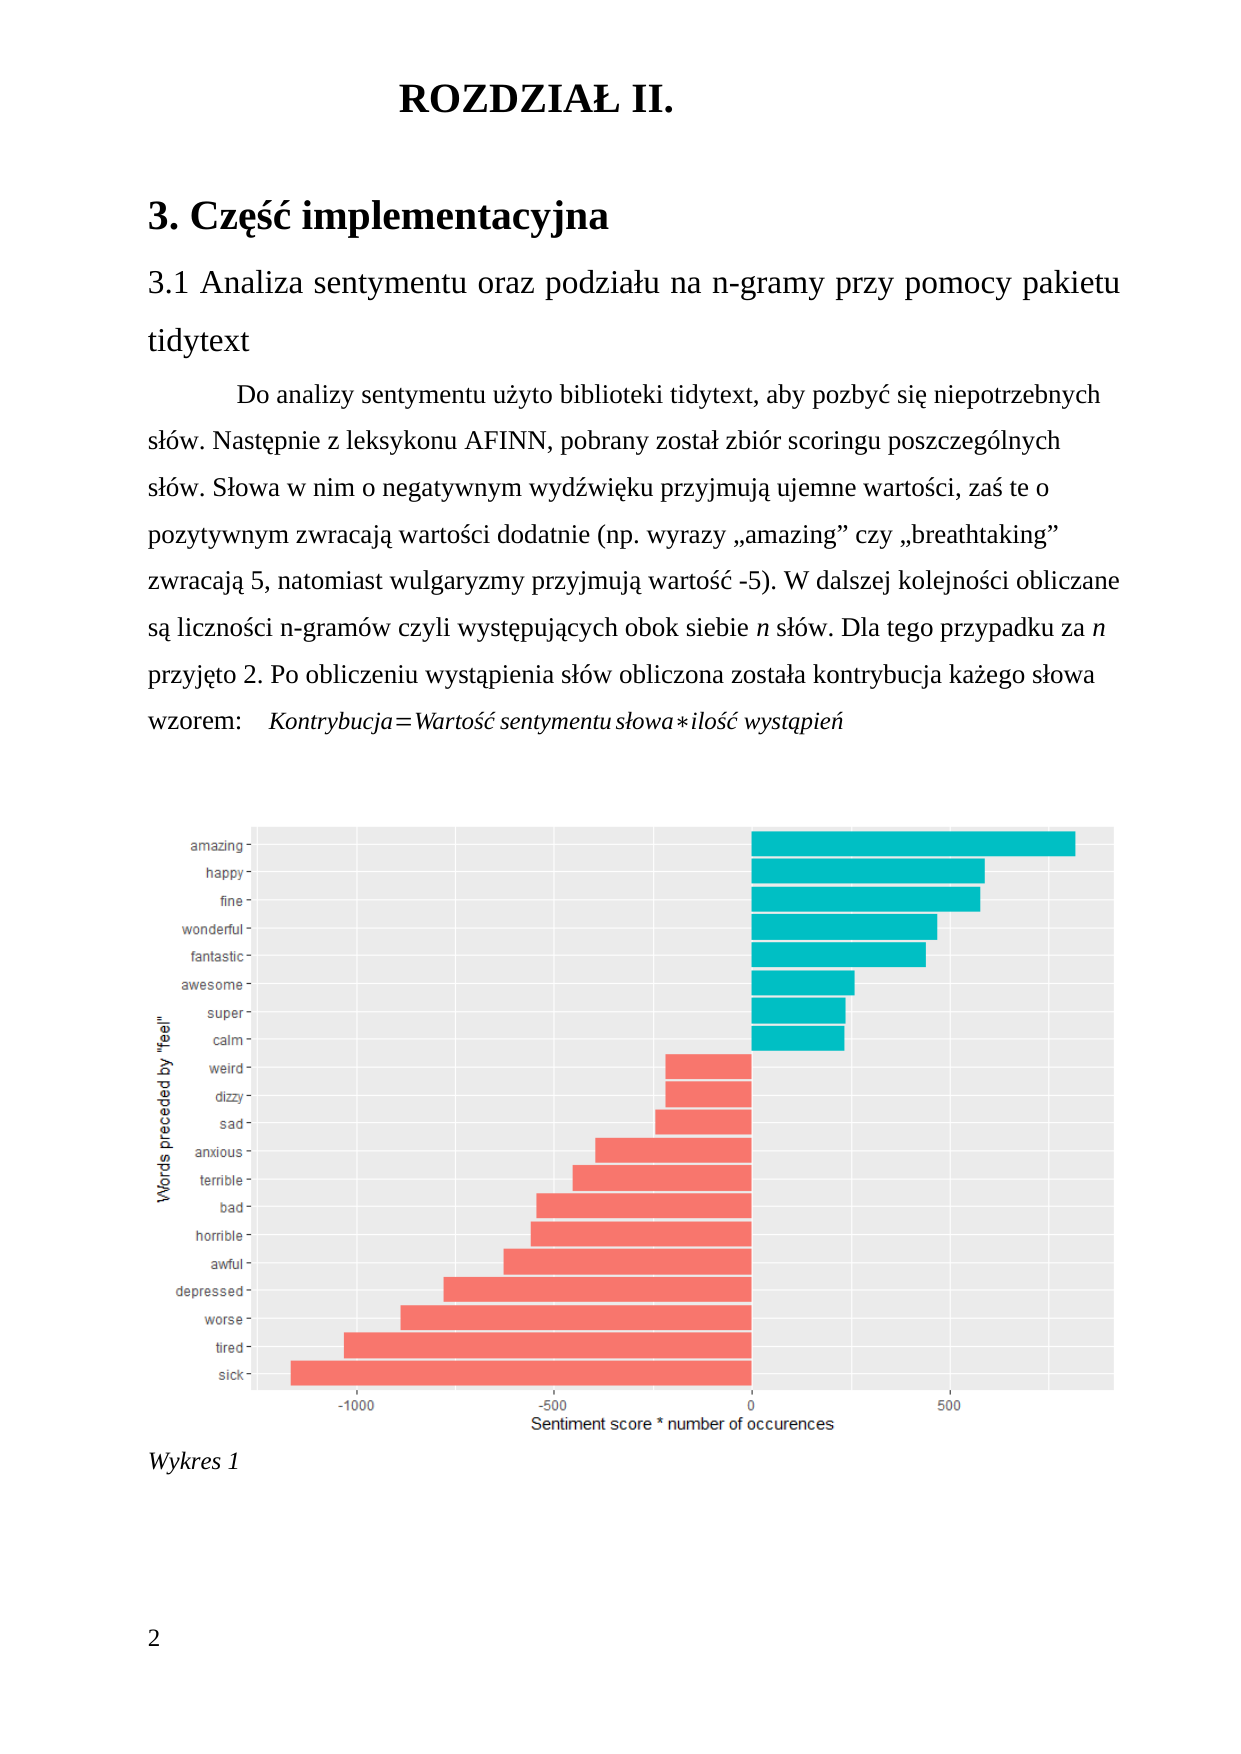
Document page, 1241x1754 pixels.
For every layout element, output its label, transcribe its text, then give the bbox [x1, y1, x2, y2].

text 3. Część implementacyjna [148, 191, 1122, 239]
text Do analizy sentymentu użyto biblioteki tidytext, aby pozbyć się niepotrzebnych słów. Następnie z leksykonu AFINN, pobrany został zbiór scoringu poszczególnych słów. Słowa w nim o negatywnym wydźwięku przyjmują ujemne wartości, zaś te o pozytywnym zwracają wartości dodatnie (np. wyrazy „amazing” czy „breathtaking” zwracają 5, natomiast wulgaryzmy przyjmują wartość -5). W dalszej kolejności obliczane są liczności n-gramów czyli występujących obok siebie n słów. Dla tego przypadku za n przyjęto 2. Po obliczeniu wystąpienia słów obliczona została kontrybucja każego słowa wzorem: [148, 378, 1122, 736]
picture [147, 819, 1123, 1441]
text 3.1 Analiza sentymentu oraz podziału na n-gramy przy pomocy pakietu tidytext [148, 263, 1122, 358]
text Wykres 1 [148, 1441, 1122, 1475]
